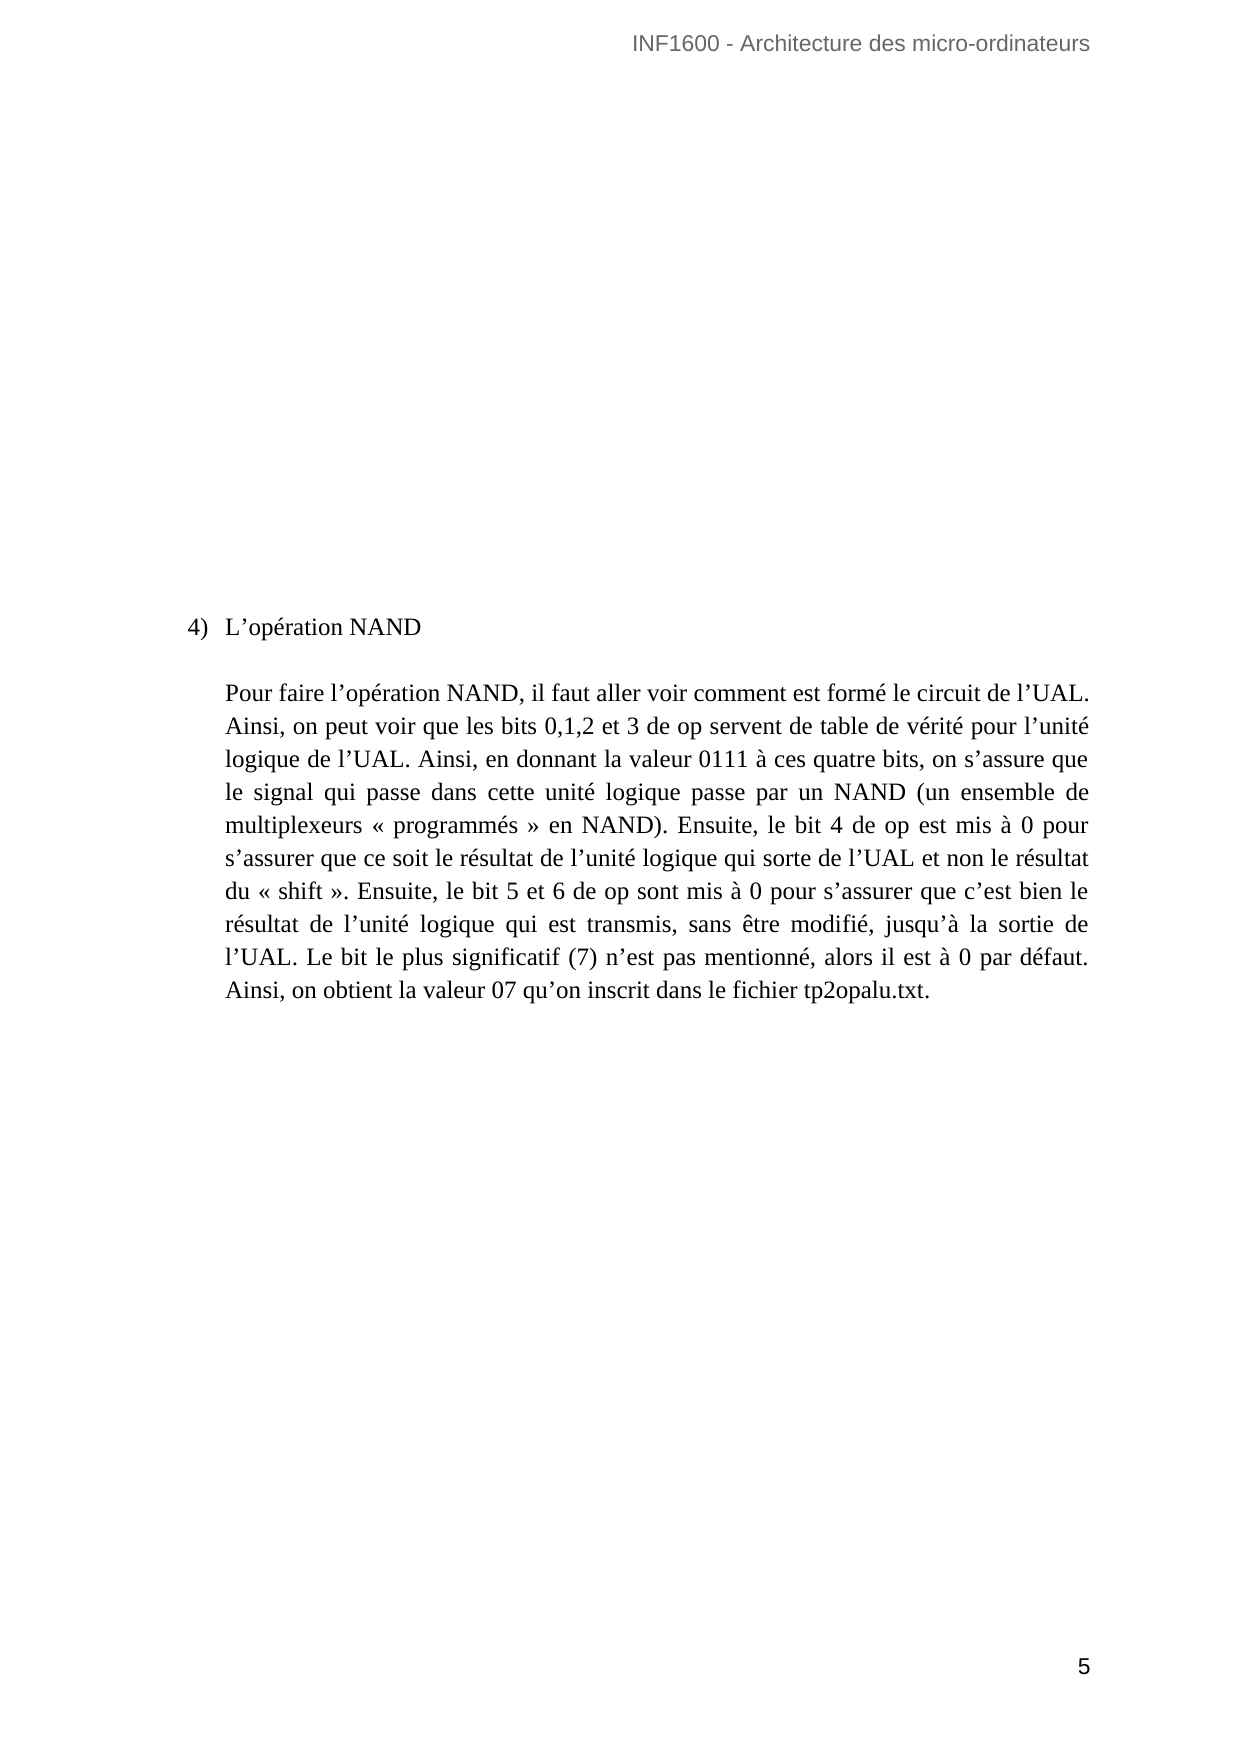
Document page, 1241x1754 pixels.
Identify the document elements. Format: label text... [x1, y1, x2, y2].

list L’opération NAND [187, 612, 1090, 641]
list Pour faire l’opération NAND, il faut aller voir comment est formé le circuit de l’UAL. Ainsi, on peut voir que les bits 0,1,2 et 3 de op servent de table de vérité pour l’unité logique de l’UAL. Ainsi, en donnant la valeur 0111 à ces quatre bits, on s’assure que le signal qui passe dans cette unité logique passe par un NAND (un ensemble de multiplexeurs « programmés » en NAND). Ensuite, le bit 4 de op est mis à 0 pour s’assurer que ce soit le résultat de l’unité logique qui sorte de l’UAL et non le résultat du « shift ». Ensuite, le bit 5 et 6 de op sont mis à 0 pour s’assurer que c’est bien le résultat de l’unité logique qui est transmis, sans être modifié, jusqu’à la sortie de l’UAL. Le bit le plus significatif (7) n’est pas mentionné, alors il est à 0 par défaut. Ainsi, on obtient la valeur 07 qu’on inscrit dans le fichier tp2opalu.txt. [225, 678, 1090, 1004]
